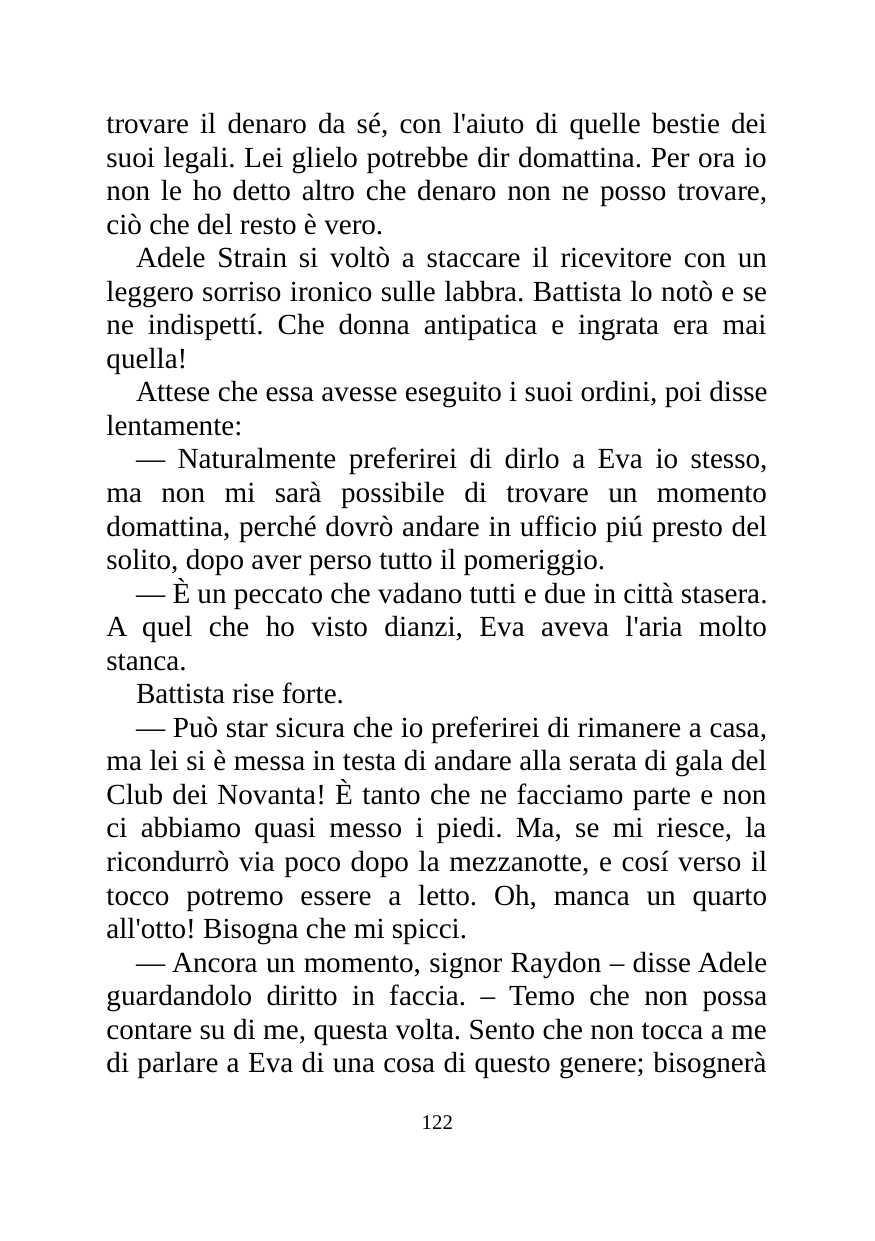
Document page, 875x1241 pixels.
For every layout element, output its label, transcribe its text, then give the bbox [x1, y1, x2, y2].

text — Ancora un momento, signor Raydon – disse Adele guardandolo diritto in faccia. – Temo che non possa contare su di me, questa volta. Sento che non tocca a me di parlare a Eva di una cosa di questo genere; bisognerà [106, 945, 768, 1079]
text trovare il denaro da sé, con l'aiuto di quelle bestie dei suoi legali. Lei glielo potrebbe dir domattina. Per ora io non le ho detto altro che denaro non ne posso trovare, ciò che del resto è vero. [106, 106, 768, 240]
text Attese che essa avesse eseguito i suoi ordini, poi disse lentamente: [106, 374, 768, 442]
text — È un peccato che vadano tutti e due in città stasera. A quel che ho visto dianzi, Eva aveva l'aria molto stanca. [106, 576, 768, 676]
text Adele Strain si voltò a staccare il ricevitore con un leggero sorriso ironico sulle labbra. Battista lo notò e se ne indispettí. Che donna antipatica e ingrata era mai quella! [106, 240, 768, 374]
text — Naturalmente preferirei di dirlo a Eva io stesso, ma non mi sarà possibile di trovare un momento domattina, perché dovrò andare in ufficio piú presto del solito, dopo aver perso tutto il pomeriggio. [106, 442, 768, 576]
text Battista rise forte. [106, 676, 768, 710]
text — Può star sicura che io preferirei di rimanere a casa, ma lei si è messa in testa di andare alla serata di gala del Club dei Novanta! È tanto che ne facciamo parte e non ci abbiamo quasi messo i piedi. Ma, se mi riesce, la ricondurrò via poco dopo la mezzanotte, e cosí verso il tocco potremo essere a letto. Oh, manca un quarto all'otto! Bisogna che mi spicci. [106, 710, 768, 945]
